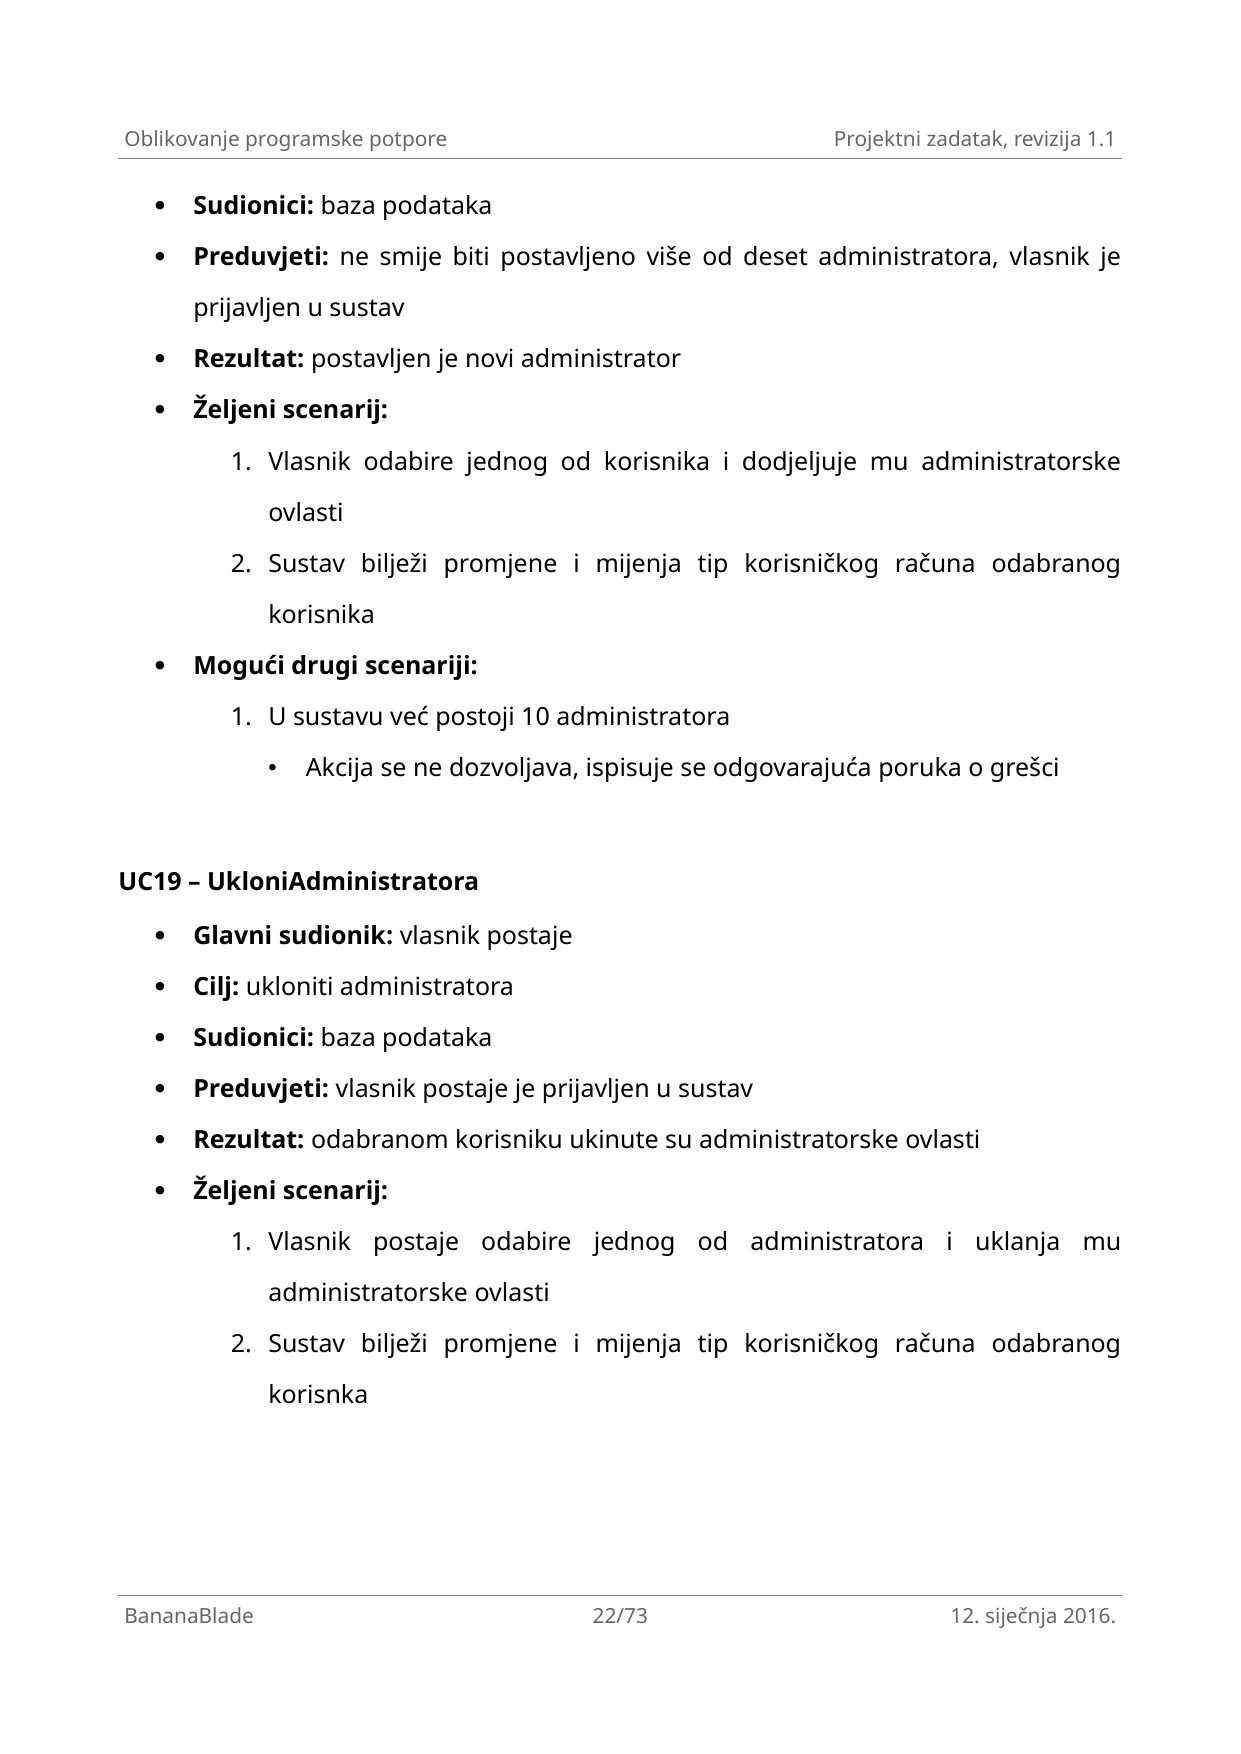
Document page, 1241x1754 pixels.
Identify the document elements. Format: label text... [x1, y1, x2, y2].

list Rezultat: odabranom korisniku ukinute su administratorske ovlasti [156, 1122, 1122, 1156]
list Mogući drugi scenariji: [156, 647, 1122, 681]
list Preduvjeti: ne smije biti postavljeno više od deset administratora, vlasnik je prijavljen u sustav [156, 239, 1122, 324]
list Glavni sudionik: vlasnik postaje [156, 917, 1122, 951]
list Sustav bilježi promjene i mijenja tip korisničkog računa odabranog korisnka [231, 1326, 1122, 1411]
list Sudionici: baza podataka [156, 1019, 1122, 1053]
list Cilj: ukloniti administratora [156, 968, 1122, 1002]
list Rezultat: postavljen je novi administrator [156, 341, 1122, 375]
list Sudionici: baza podataka [156, 188, 1122, 222]
subtitle UC19 – UkloniAdministratora [118, 864, 1122, 898]
list Preduvjeti: vlasnik postaje je prijavljen u sustav [156, 1071, 1122, 1104]
list Vlasnik odabire jednog od korisnika i dodjeljuje mu administratorske ovlasti [231, 443, 1122, 528]
list Željeni scenarij: [156, 392, 1122, 426]
list Sustav bilježi promjene i mijenja tip korisničkog računa odabranog korisnika [231, 545, 1122, 630]
list Vlasnik postaje odabire jednog od administratora i uklanja mu administratorske ovlasti [231, 1224, 1122, 1309]
list U sustavu već postoji 10 administratora [231, 698, 1122, 732]
list Akcija se ne dozvoljava, ispisuje se odgovarajuća poruka o grešci [268, 749, 1122, 783]
list Željeni scenarij: [156, 1173, 1122, 1207]
